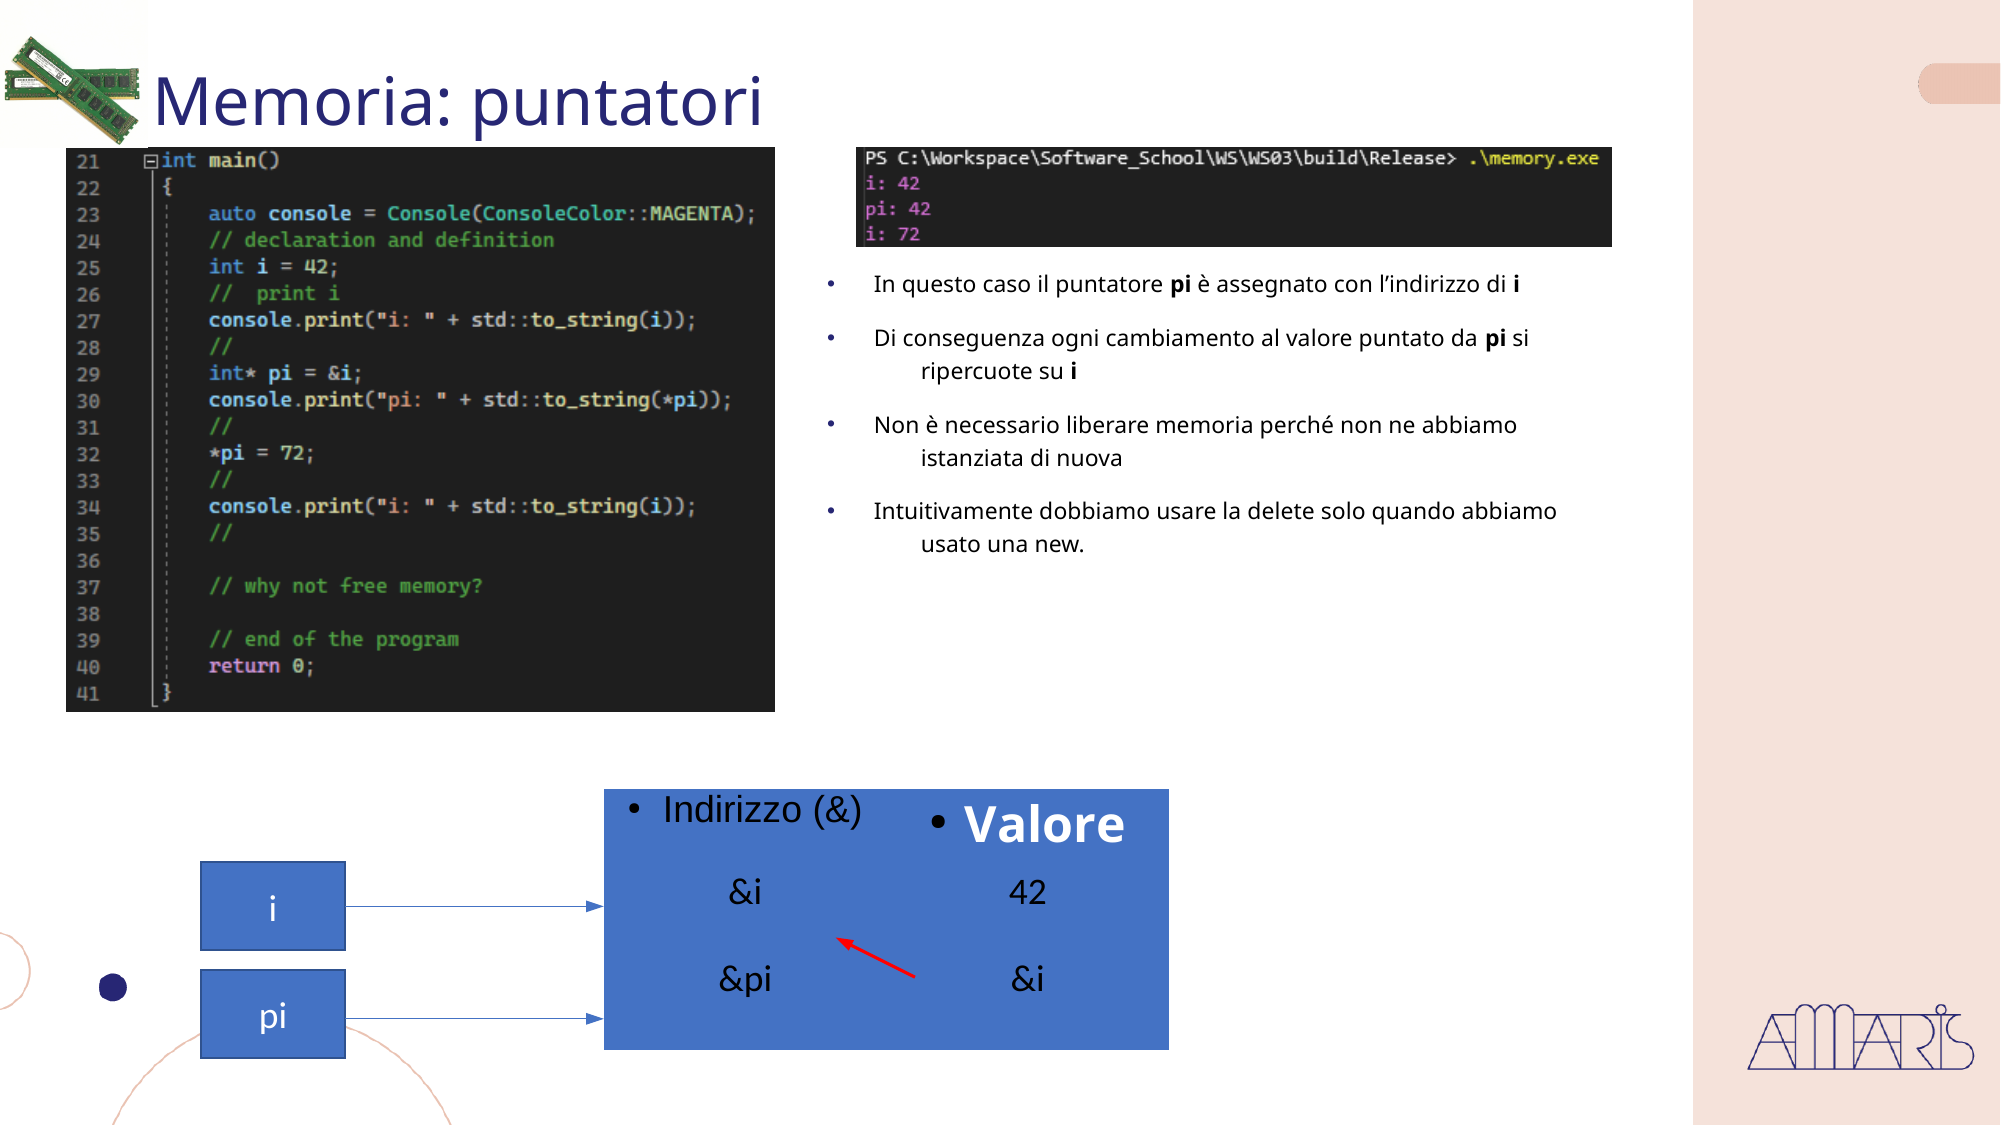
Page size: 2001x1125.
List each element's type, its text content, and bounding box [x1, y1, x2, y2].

table_header Indirizzo (&) [604, 789, 886, 876]
text_box i [201, 862, 345, 950]
table_cell 42 [886, 876, 1169, 963]
title Memoria: puntatori [148, 59, 1577, 148]
table_cell &i [604, 876, 886, 963]
text_box pi [201, 970, 345, 1058]
text_box In questo caso il puntatore pi è assegnato con l’indirizzo di i Di conseguenza ogni cambiamento al valore puntato da pi si ripercuote su i Non è necessario liberare memoria perché non ne abbiamo istanziata di nuova Intuitivamente dobbiamo usare la delete solo quando abbiamo usato una new. [812, 256, 1577, 566]
picture [856, 147, 1612, 247]
table_header Valore [886, 789, 1169, 876]
picture [0, 0, 775, 712]
table_cell &pi [604, 963, 886, 1050]
table_cell &i [886, 963, 1169, 1050]
